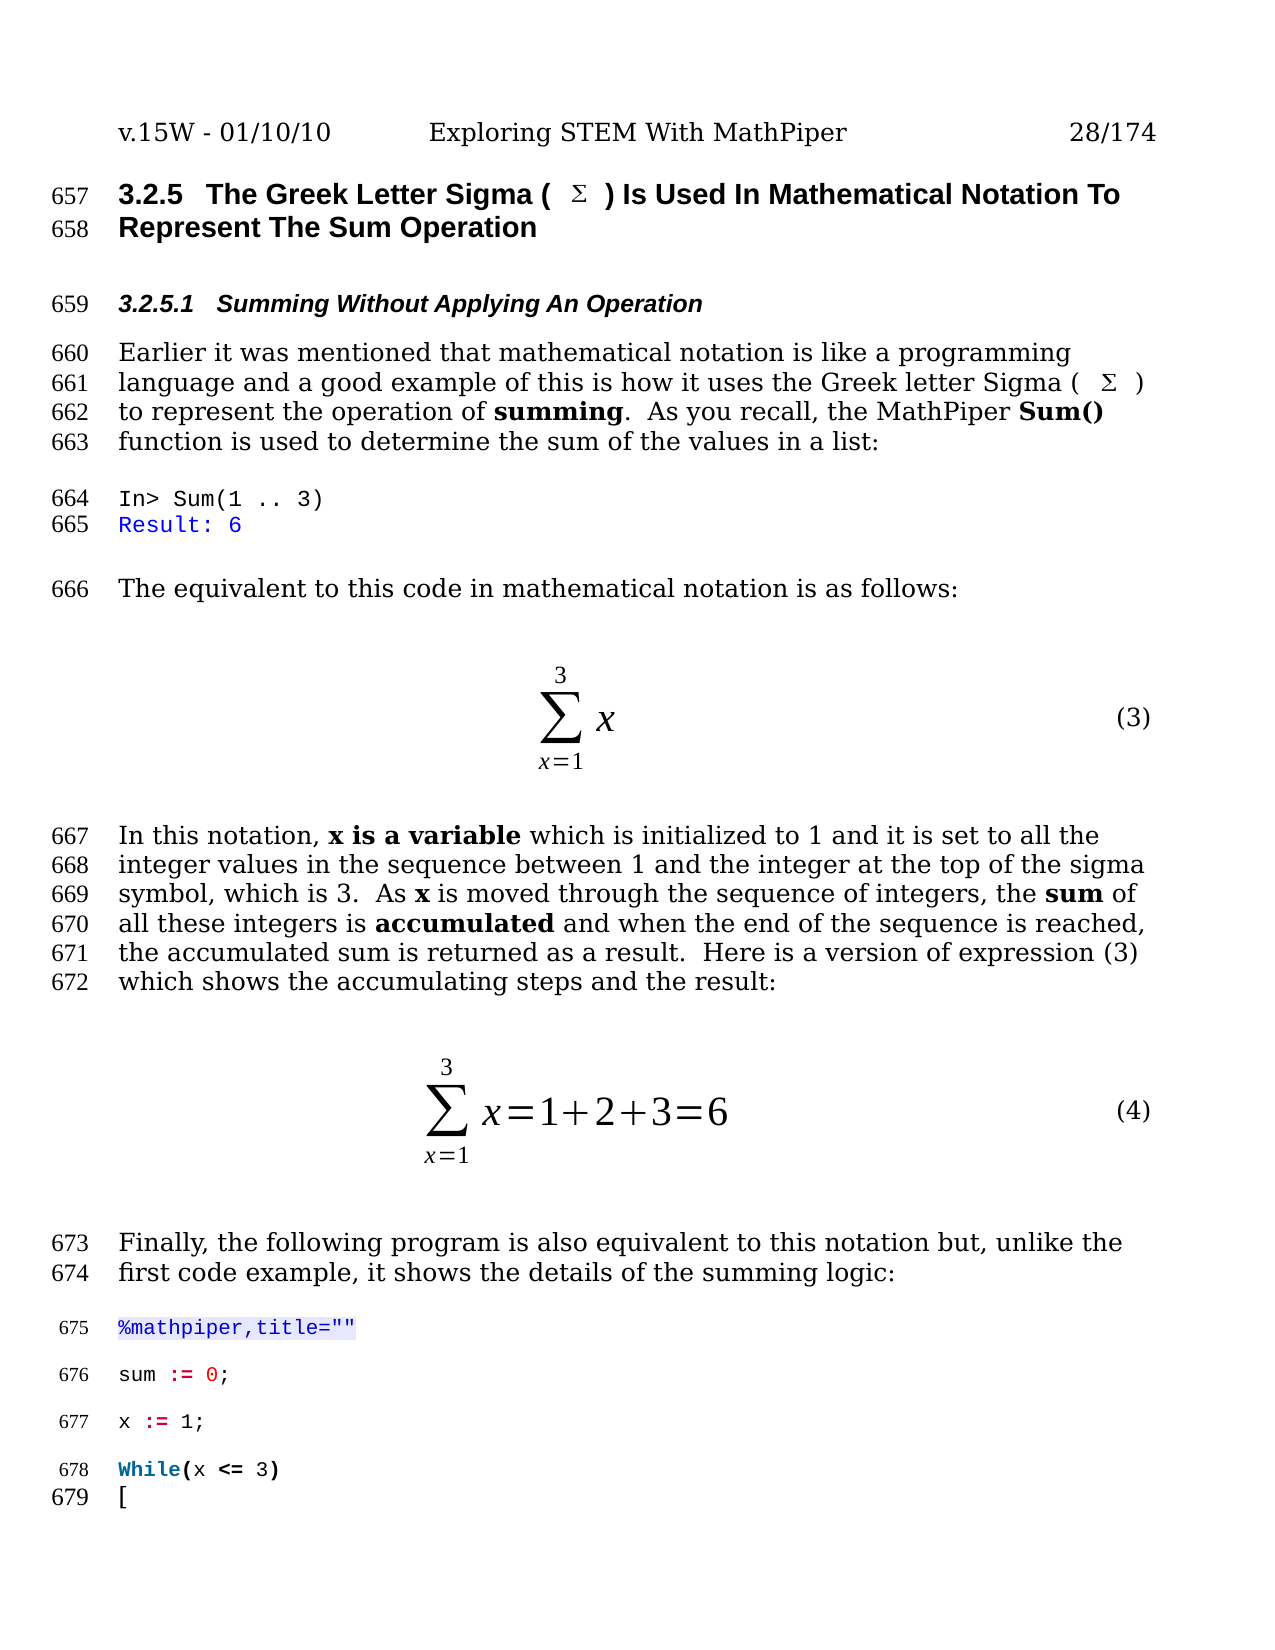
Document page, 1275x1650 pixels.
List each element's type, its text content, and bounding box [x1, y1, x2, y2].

table_header [118, 1046, 1041, 1176]
text x := 1; [118, 1411, 1157, 1435]
text The equivalent to this code in mathematical notation is as follows: [118, 574, 1157, 604]
subtitle The Greek Letter Sigma () Is Used In Mathematical Notation To Represent The Sum Operation [118, 177, 1157, 244]
text While(x <= 3) [118, 1458, 1157, 1482]
table_header (3) [1041, 654, 1157, 782]
text In> Sum(1 .. 3) [118, 488, 1157, 514]
text %mathpiper,title="" [118, 1317, 1157, 1340]
subtitle Summing Without Applying An Operation [118, 289, 1157, 317]
text Finally, the following program is also equivalent to this notation but, unlike the first code example, it shows the details of the summing logic: [118, 1229, 1157, 1287]
text [ [118, 1482, 1157, 1511]
text sum := 0; [118, 1364, 1157, 1388]
text In this notation, x is a variable which is initialized to 1 and it is set to all the integer values in the sequence between 1 and the integer at the top of the sigma symbol, which is 3. As x is moved through the sequence of integers, the sum of all these integers is accumulated and when the end of the sequence is reached, the accumulated sum is returned as a result. Here is a version of expression (3) which shows the accumulating steps and the result: [118, 821, 1157, 996]
text Result: 6 [118, 514, 1157, 540]
text Earlier it was mentioned that mathematical notation is like a programming language and a good example of this is how it uses the Greek letter Sigma () to represent the operation of summing. As you recall, the MathPiper Sum() function is used to determine the sum of the values in a list: [118, 338, 1157, 456]
table_header (4) [1041, 1046, 1157, 1176]
table_header [118, 654, 1041, 782]
